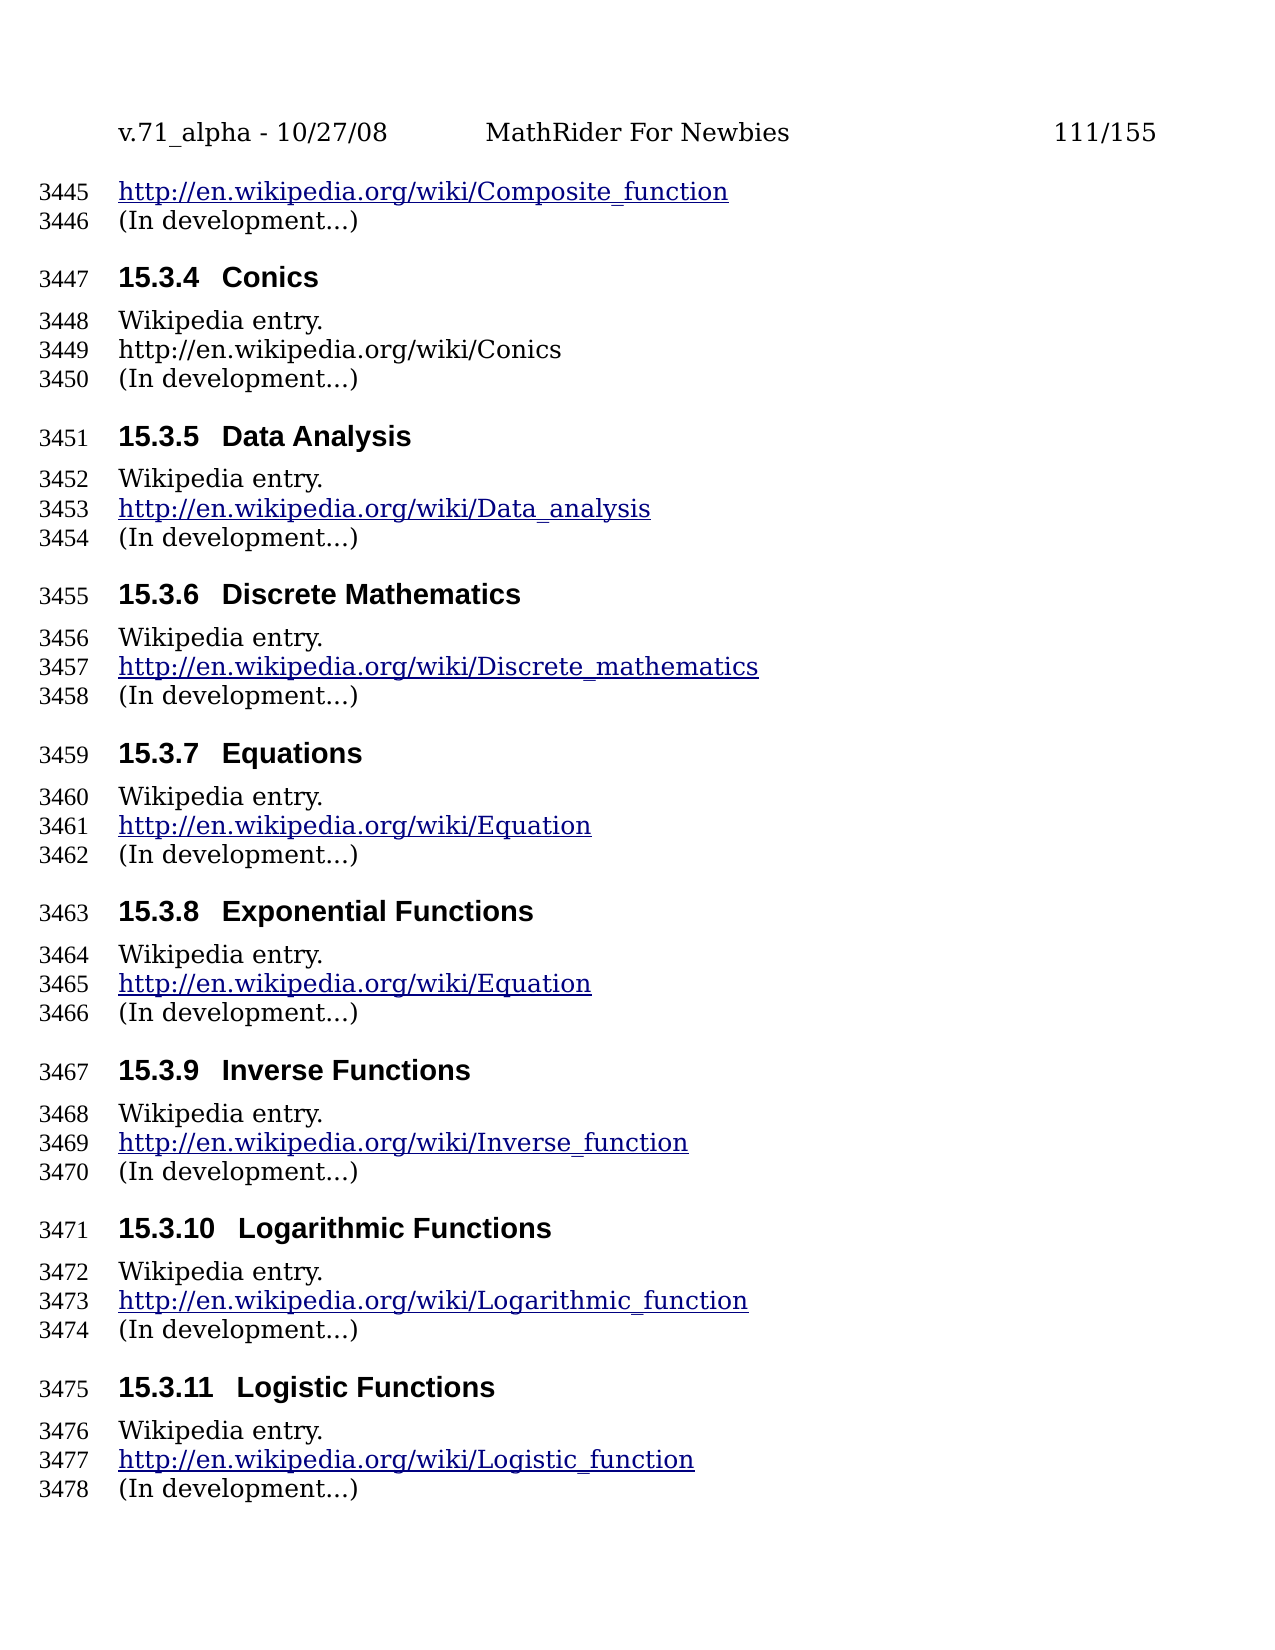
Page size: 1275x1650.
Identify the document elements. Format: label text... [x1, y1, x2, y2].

text http://en.wikipedia.org/wiki/Equation [118, 969, 1157, 999]
text http://en.wikipedia.org/wiki/Data_analysis [118, 494, 1157, 523]
subtitle Logistic Functions [118, 1370, 1157, 1403]
text (In development...) [118, 682, 1157, 711]
text http://en.wikipedia.org/wiki/Logarithmic_function [118, 1287, 1157, 1316]
text (In development...) [118, 206, 1157, 235]
text Wikipedia entry. [118, 623, 1157, 652]
text Wikipedia entry. [118, 1416, 1157, 1445]
text Wikipedia entry. [118, 940, 1157, 969]
text (In development...) [118, 1474, 1157, 1503]
subtitle Inverse Functions [118, 1053, 1157, 1086]
text Wikipedia entry. [118, 465, 1157, 494]
text (In development...) [118, 523, 1157, 552]
text (In development...) [118, 364, 1157, 394]
text (In development...) [118, 1157, 1157, 1186]
text (In development...) [118, 840, 1157, 869]
text http://en.wikipedia.org/wiki/Conics [118, 335, 1157, 364]
text Wikipedia entry. [118, 306, 1157, 335]
subtitle Equations [118, 736, 1157, 769]
text Wikipedia entry. [118, 782, 1157, 811]
text http://en.wikipedia.org/wiki/Equation [118, 811, 1157, 840]
text (In development...) [118, 999, 1157, 1028]
text Wikipedia entry. [118, 1257, 1157, 1287]
text Wikipedia entry. [118, 1099, 1157, 1128]
text (In development...) [118, 1316, 1157, 1345]
text http://en.wikipedia.org/wiki/Discrete_mathematics [118, 652, 1157, 682]
subtitle Conics [118, 260, 1157, 294]
subtitle Logarithmic Functions [118, 1211, 1157, 1245]
text http://en.wikipedia.org/wiki/Logistic_function [118, 1445, 1157, 1474]
subtitle Discrete Mathematics [118, 577, 1157, 611]
text http://en.wikipedia.org/wiki/Composite_function [118, 177, 1157, 206]
text http://en.wikipedia.org/wiki/Inverse_function [118, 1128, 1157, 1157]
subtitle Data Analysis [118, 419, 1157, 452]
subtitle Exponential Functions [118, 894, 1157, 928]
